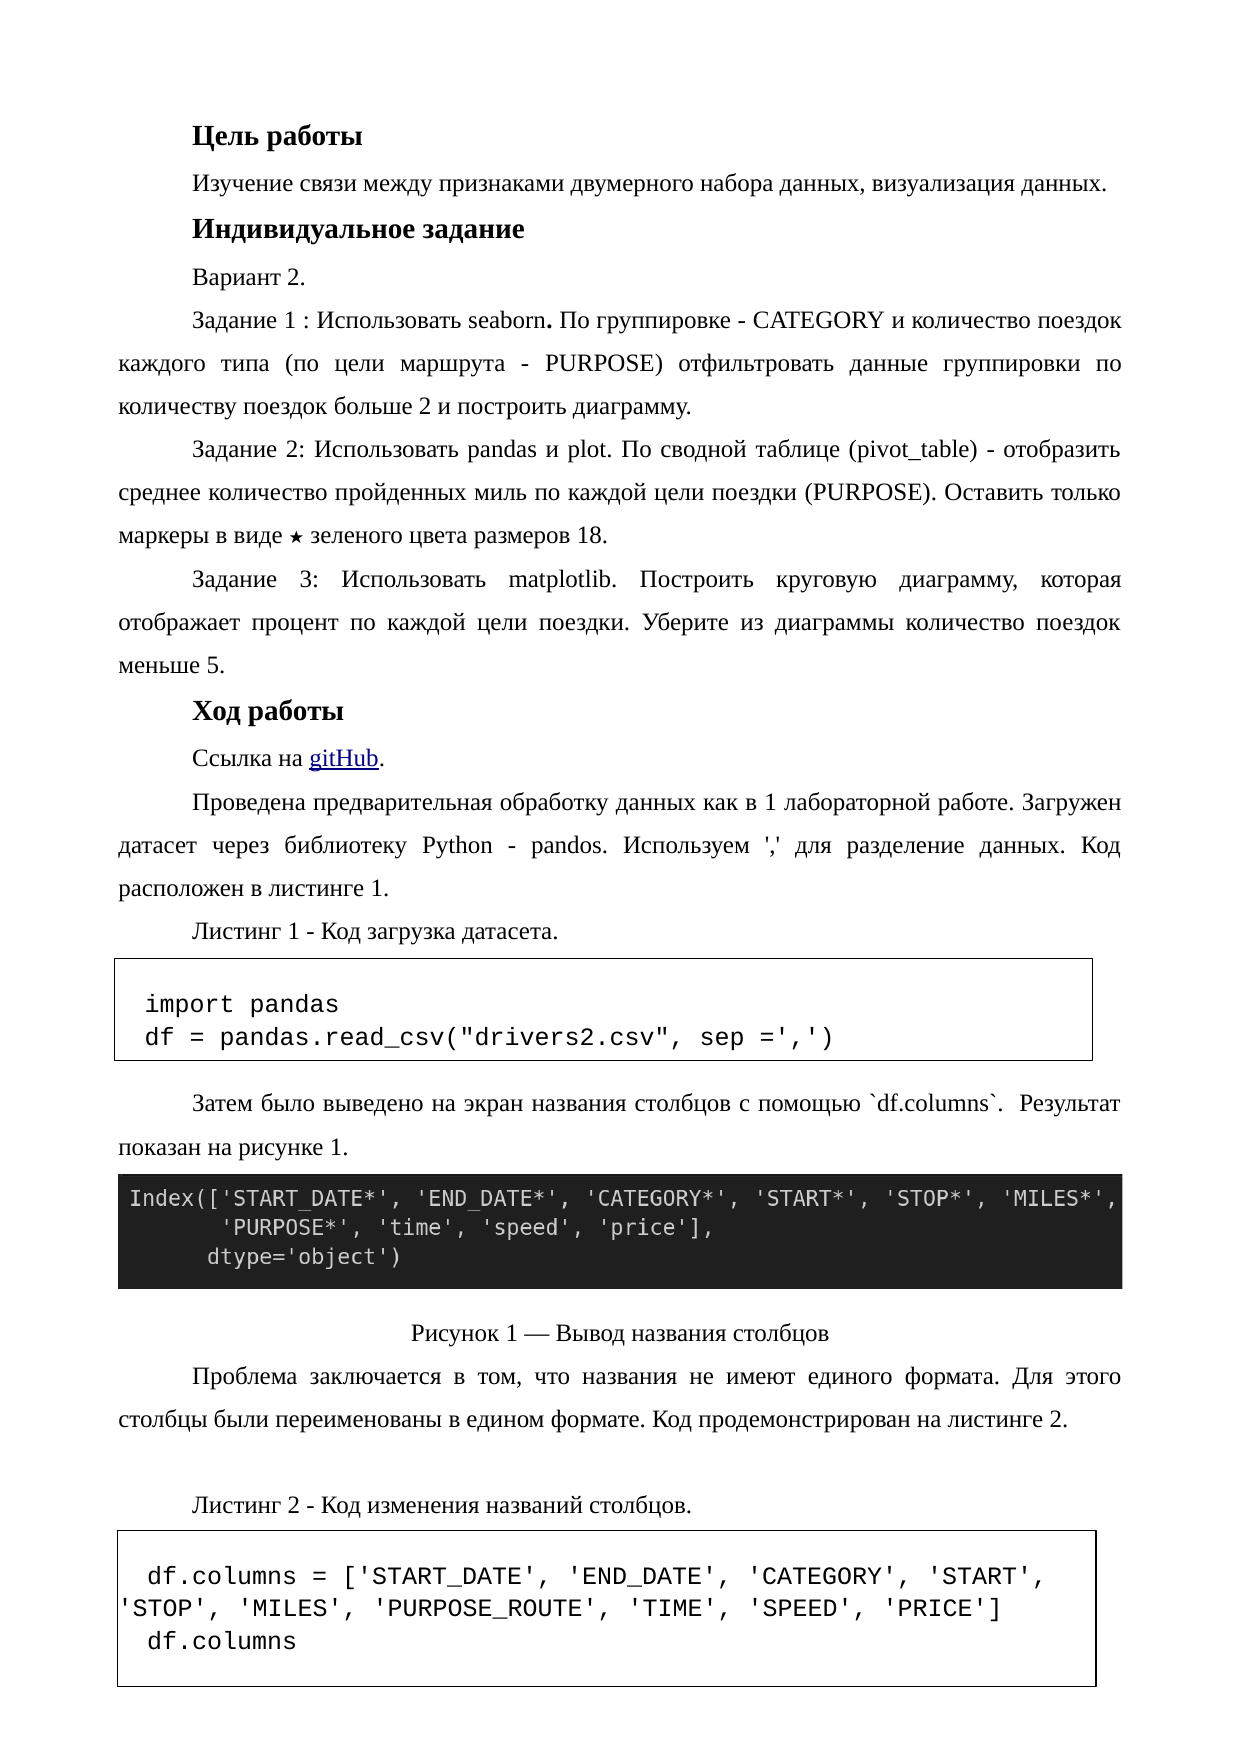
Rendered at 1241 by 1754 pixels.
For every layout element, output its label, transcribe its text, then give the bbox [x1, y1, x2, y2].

text Индивидуальное задание [118, 212, 1122, 245]
text Задание 1 : Использовать seaborn. По группировке - CATEGORY и количество поездок каждого типа (по цели маршрута - PURPOSE) отфильтровать данные группировки по количеству поездок больше 2 и построить диаграмму. [118, 305, 1122, 420]
text Ход работы [118, 693, 1122, 727]
text Цель работы [118, 118, 1122, 152]
text Ссылка на gitHub. [118, 743, 1122, 772]
text Листинг 2 - Код изменения названий столбцов. [118, 1490, 1122, 1519]
text Затем было выведено на экран названия столбцов с помощью `df.columns`. Результат показан на рисунке 1. [118, 1088, 1122, 1160]
text Проблема заключается в том, что названия не имеют единого формата. Для этого столбцы были переименованы в едином формате. Код продемонстрирован на листинге 2. [118, 1361, 1122, 1433]
text Рисунок 1 — Вывод названия столбцов [118, 1289, 1122, 1346]
text Проведена предварительная обработку данных как в 1 лабораторной работе. Загружен датасет через библиотеку Python - pandos. Используем ',' для разделение данных. Код расположен в листинге 1. [118, 787, 1122, 902]
text Задание 3: Использовать matplotlib. Построить круговую диаграмму, которая отображает процент по каждой цели поездки. Уберите из диаграммы количество поездок меньше 5. [118, 564, 1122, 679]
text Листинг 1 - Код загрузка датасета. [118, 916, 1122, 945]
picture [118, 1174, 1123, 1289]
text Задание 2: Использовать pandas и plot. По сводной таблице (pivot_table) - отобразить среднее количество пройденных миль по каждой цели поездки (PURPOSE). Оставить только маркеры в виде ★ зеленого цвета размеров 18. [118, 434, 1122, 549]
text Изучение связи между признаками двумерного набора данных, визуализация данных. [118, 168, 1122, 197]
text Вариант 2. [118, 262, 1122, 291]
